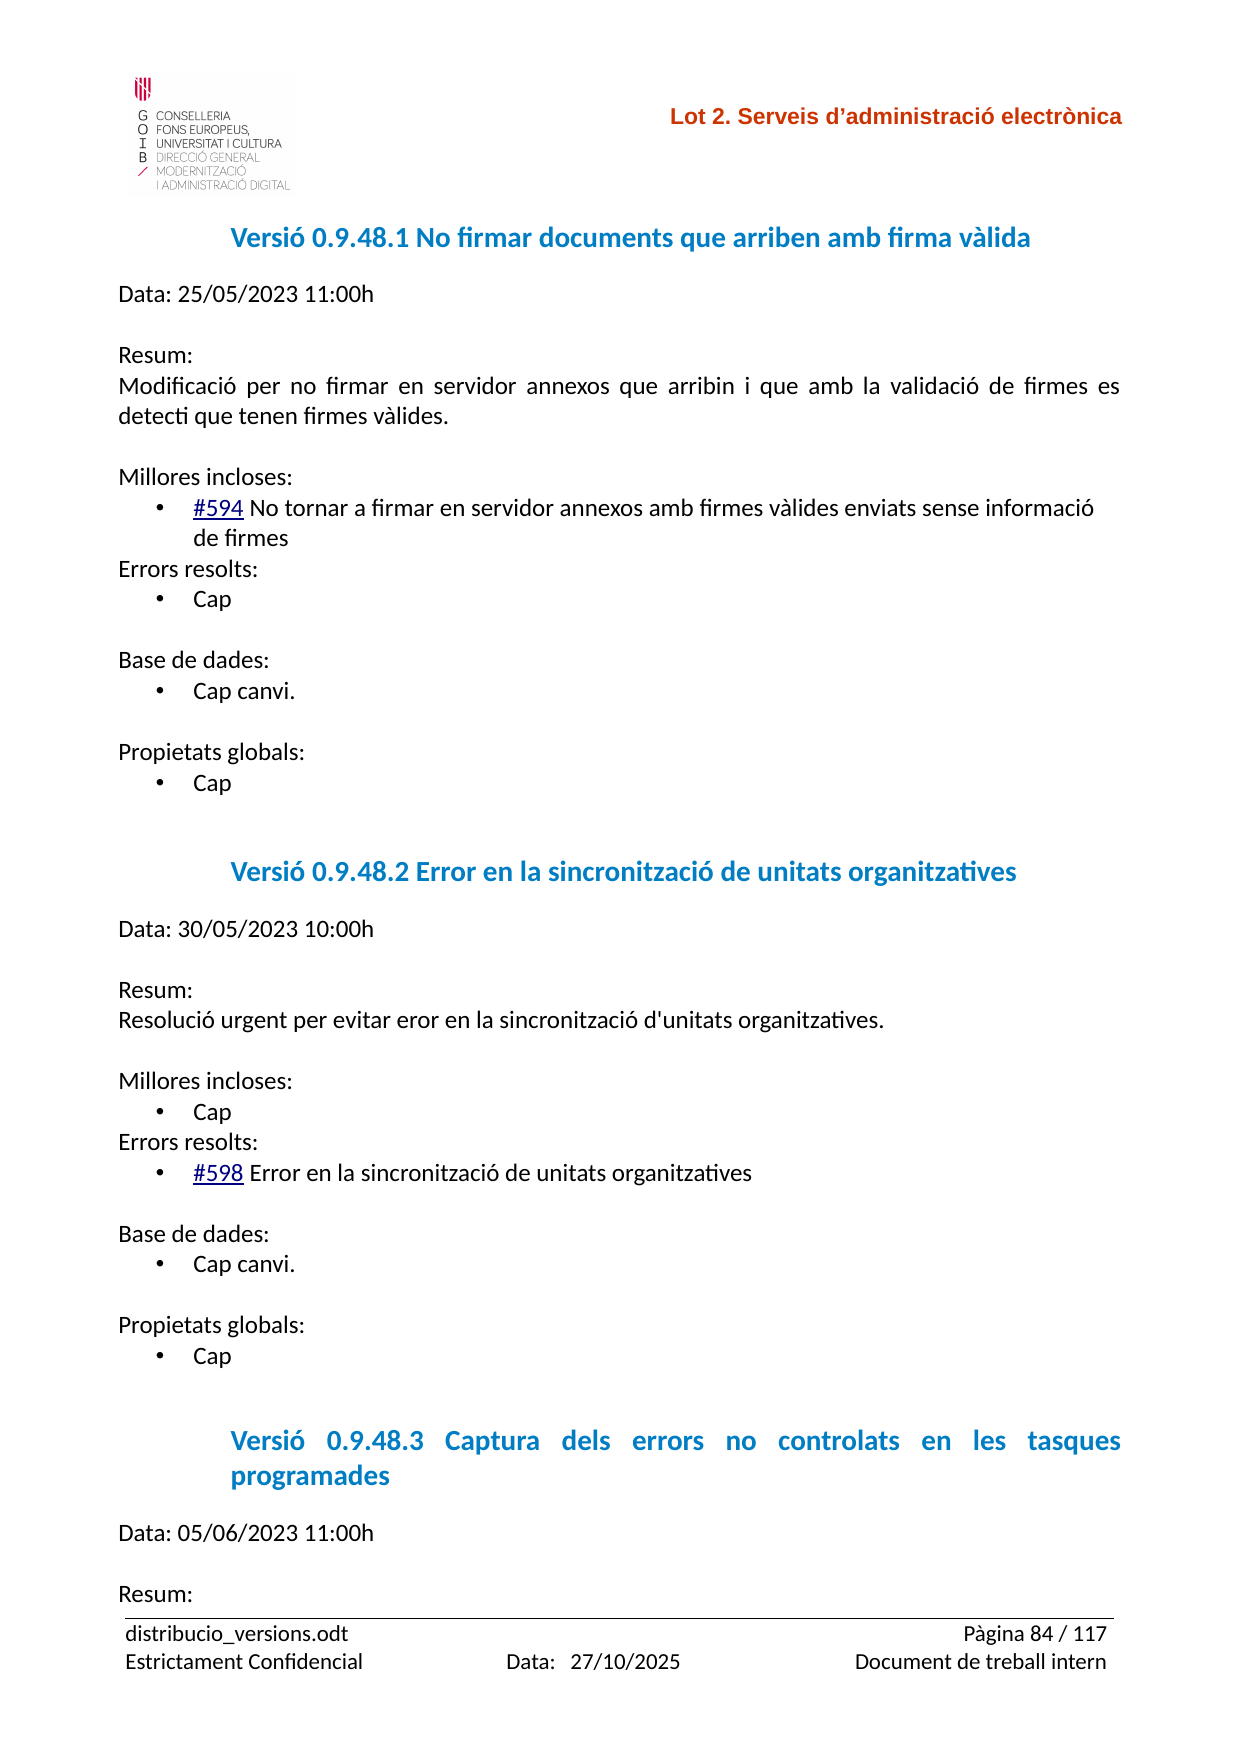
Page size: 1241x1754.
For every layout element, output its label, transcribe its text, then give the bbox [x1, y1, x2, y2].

text Millores incloses: [118, 1065, 1122, 1096]
subtitle Versió 0.9.48.1 No firmar documents que arriben amb firma vàlida [153, 219, 1122, 255]
subtitle Versió 0.9.48.3 Captura dels errors no controlats en les tasques programades [153, 1422, 1122, 1493]
text Resum: [118, 974, 1122, 1004]
text Modificació per no firmar en servidor annexos que arribin i que amb la validació de firmes es detecti que tenen firmes vàlides. [118, 370, 1122, 431]
text Resolució urgent per evitar eror en la sincronització d'unitats organitzatives. [118, 1004, 1122, 1035]
subtitle Versió 0.9.48.2 Error en la sincronització de unitats organitzatives [153, 853, 1122, 889]
list Cap [156, 767, 1122, 797]
text Resum: [118, 339, 1122, 370]
list Cap [156, 1096, 1122, 1126]
text Base de dades: [118, 1218, 1122, 1248]
list #594 No tornar a firmar en servidor annexos amb firmes vàlides enviats sense informació de firmes [156, 492, 1122, 553]
text Propietats globals: [118, 736, 1122, 767]
text Data: 05/06/2023 11:00h [118, 1517, 1122, 1547]
list Cap [156, 584, 1122, 614]
list #598 Error en la sincronització de unitats organitzatives [156, 1157, 1122, 1187]
list Cap canvi. [156, 675, 1122, 706]
text Millores incloses: [118, 462, 1122, 492]
text Base de dades: [118, 645, 1122, 675]
text Propietats globals: [118, 1309, 1122, 1340]
text Data: 30/05/2023 10:00h [118, 913, 1122, 943]
picture [126, 70, 299, 197]
text Errors resolts: [118, 1126, 1122, 1157]
text Data: 25/05/2023 11:00h [118, 278, 1122, 309]
list Cap canvi. [156, 1248, 1122, 1279]
text Errors resolts: [118, 553, 1122, 584]
text Resum: [118, 1578, 1122, 1608]
list Cap [156, 1340, 1122, 1371]
